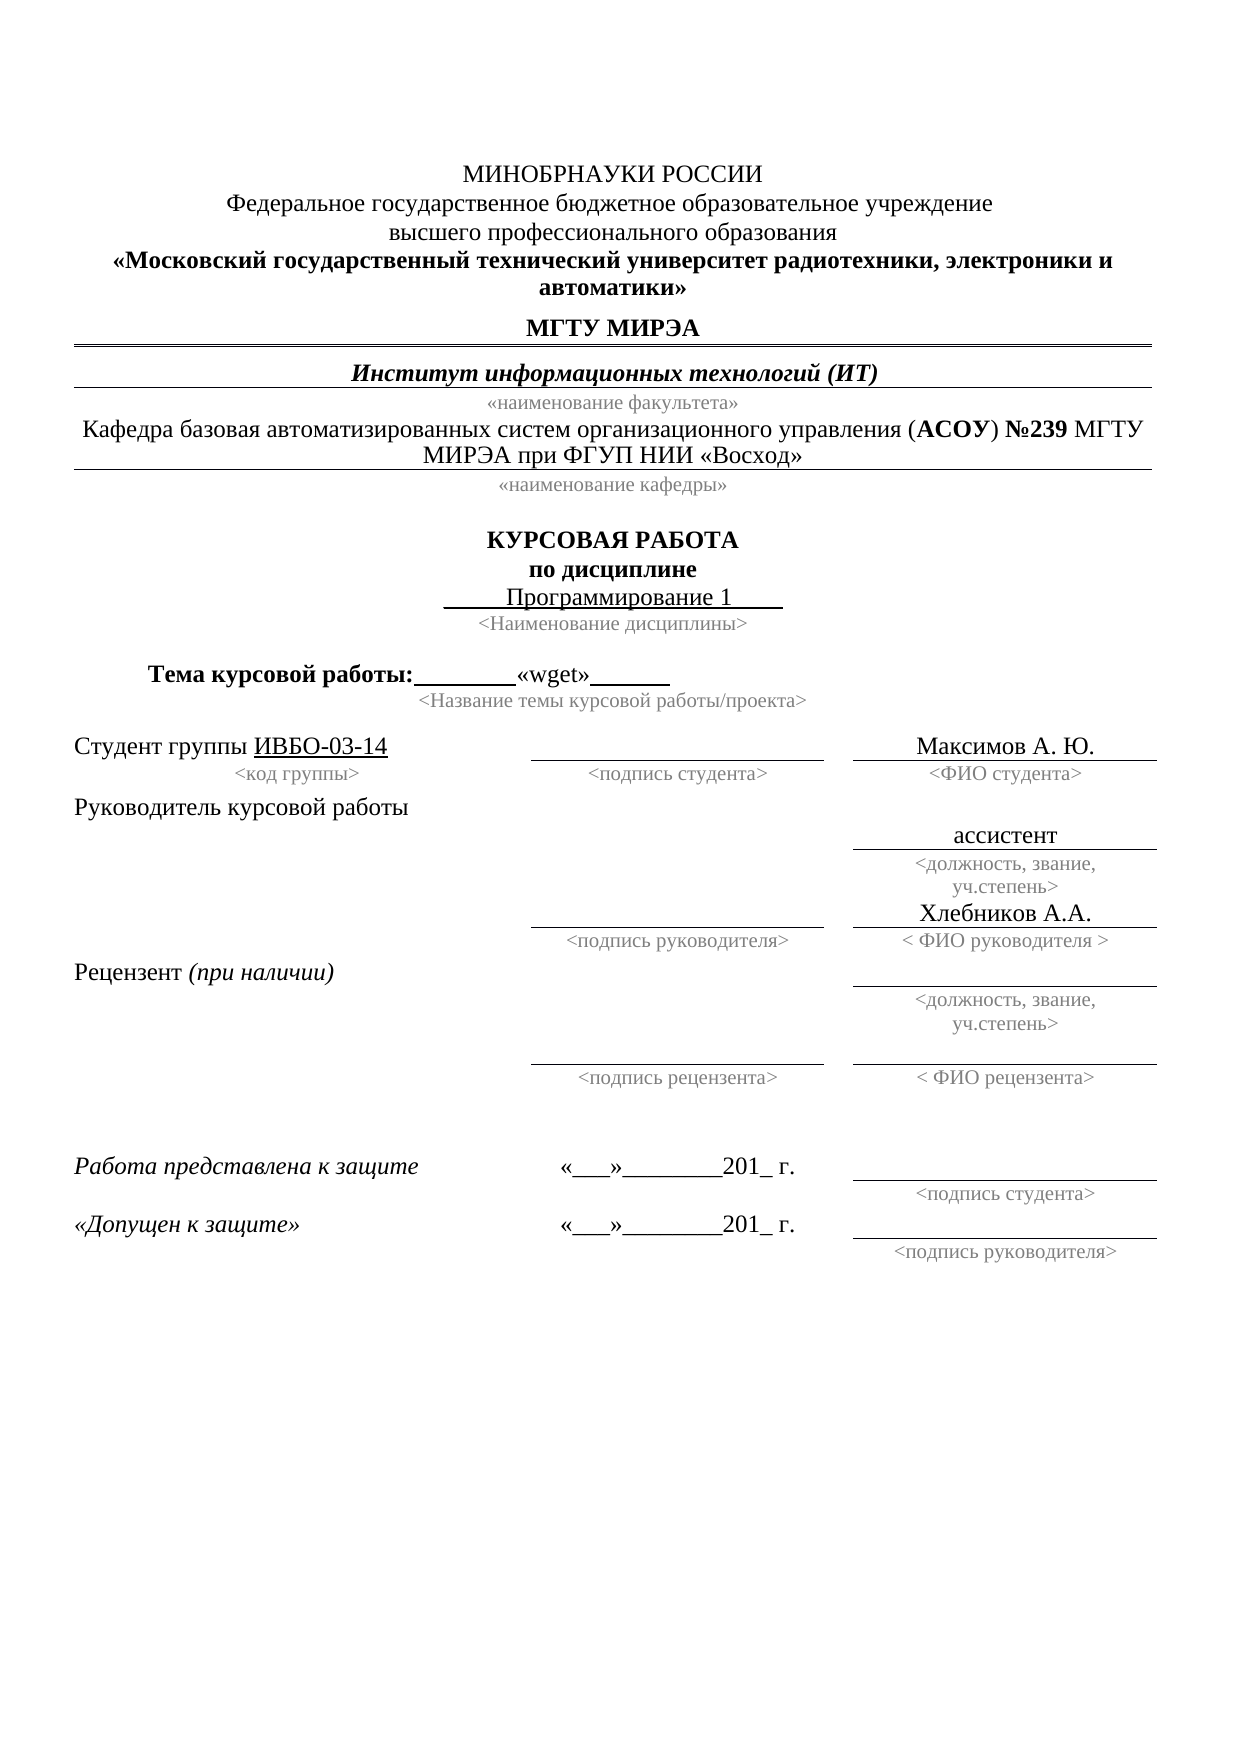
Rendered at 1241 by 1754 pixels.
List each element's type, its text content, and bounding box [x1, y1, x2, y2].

table_cell [531, 1094, 824, 1122]
text _____Программирование 1____ [74, 582, 1152, 611]
table_cell [531, 1238, 824, 1268]
table_cell Работа представлена к защите [63, 1151, 531, 1180]
table_cell <должность, звание, уч.степень> [853, 850, 1157, 898]
table_cell [531, 1035, 824, 1064]
text <Наименование дисциплины> [74, 611, 1152, 635]
table_cell <код группы> [63, 760, 531, 792]
table_cell < ФИО рецензента> [853, 1065, 1157, 1093]
table_header Максимов А. Ю. [853, 731, 1157, 760]
table_cell [63, 1064, 531, 1093]
table_cell [853, 1035, 1157, 1064]
text МГТУ МИРЭА [74, 313, 1152, 344]
table_cell Рецензент (при наличии) [63, 957, 531, 986]
table_cell < ФИО руководителя > [853, 928, 1157, 957]
table_cell [531, 986, 824, 1035]
table_cell [824, 1151, 853, 1180]
table_cell [63, 1035, 531, 1064]
table_cell [63, 986, 531, 1035]
text КУРСОВАЯ РАБОТА [74, 525, 1152, 554]
table_cell [63, 899, 531, 927]
table_cell [824, 1238, 853, 1268]
table_cell [531, 899, 824, 927]
text высшего профессионального образования [74, 217, 1152, 246]
table_cell [824, 986, 853, 1035]
table_cell [824, 792, 853, 849]
table_cell [824, 957, 853, 986]
table_cell «___»________201_ г. [531, 1210, 824, 1238]
table_cell <ФИО студента> [853, 761, 1157, 792]
table_cell <подпись руководителя> [853, 1239, 1157, 1268]
table_cell [853, 1151, 1157, 1180]
table_cell [824, 1210, 853, 1238]
table_cell [63, 1122, 531, 1151]
table_cell «___»________201_ г. [531, 1151, 824, 1180]
table_cell [531, 957, 824, 986]
table_cell [853, 957, 1157, 986]
table_cell [824, 1035, 853, 1064]
table_cell [63, 927, 531, 957]
table_cell [853, 1210, 1157, 1238]
table_cell [531, 1180, 824, 1209]
table_cell [824, 1122, 853, 1151]
table_cell [531, 792, 824, 849]
table_cell [824, 899, 853, 927]
table_cell <подпись руководителя> [531, 928, 824, 957]
table_cell [824, 1180, 853, 1209]
table_header Студент группы ИВБО-03-14 [63, 731, 531, 760]
table_cell ассистент [853, 792, 1157, 849]
table_cell [824, 849, 853, 898]
text Федеральное государственное бюджетное образовательное учреждение [74, 188, 1152, 217]
table_cell [824, 760, 853, 792]
table_cell [531, 849, 824, 898]
text МИНОБРНАУКИ РОССИИ [74, 159, 1152, 188]
text Тема курсовой работы: «wget» [74, 659, 1152, 688]
table_header [531, 731, 824, 760]
table_cell [853, 1122, 1157, 1151]
table_cell [63, 1238, 531, 1268]
table_cell <должность, звание, уч.степень> [853, 987, 1157, 1035]
table_cell [824, 927, 853, 957]
text Кафедра базовая автоматизированных систем организационного управления (АСОУ) №239 МГТУ МИРЭА при ФГУП НИИ «Восход» [74, 414, 1152, 469]
text «наименование факультета» [74, 388, 1152, 414]
table_cell [63, 1094, 531, 1122]
table_cell <подпись рецензента> [531, 1065, 824, 1093]
table_cell Хлебников А.А. [853, 899, 1157, 927]
text Институт информационных технологий (ИТ) [74, 358, 1152, 387]
table_cell [63, 849, 531, 898]
text по дисциплине [74, 554, 1152, 582]
table_header [824, 731, 853, 760]
table_cell «Допущен к защите» [63, 1210, 531, 1238]
table_cell <подпись студента> [853, 1181, 1157, 1209]
table_cell <подпись студента> [531, 761, 824, 792]
table_cell [531, 1122, 824, 1151]
table_cell [63, 1180, 531, 1209]
text «наименование кафедры» [74, 470, 1152, 496]
table_cell [824, 1094, 853, 1122]
table_cell [853, 1094, 1157, 1122]
table_cell Руководитель курсовой работы [63, 792, 531, 849]
text «Московский государственный технический университет радиотехники, электроники и автоматики» [74, 246, 1152, 300]
table_cell [824, 1064, 853, 1093]
text <Название темы курсовой работы/проекта> [74, 688, 1152, 712]
